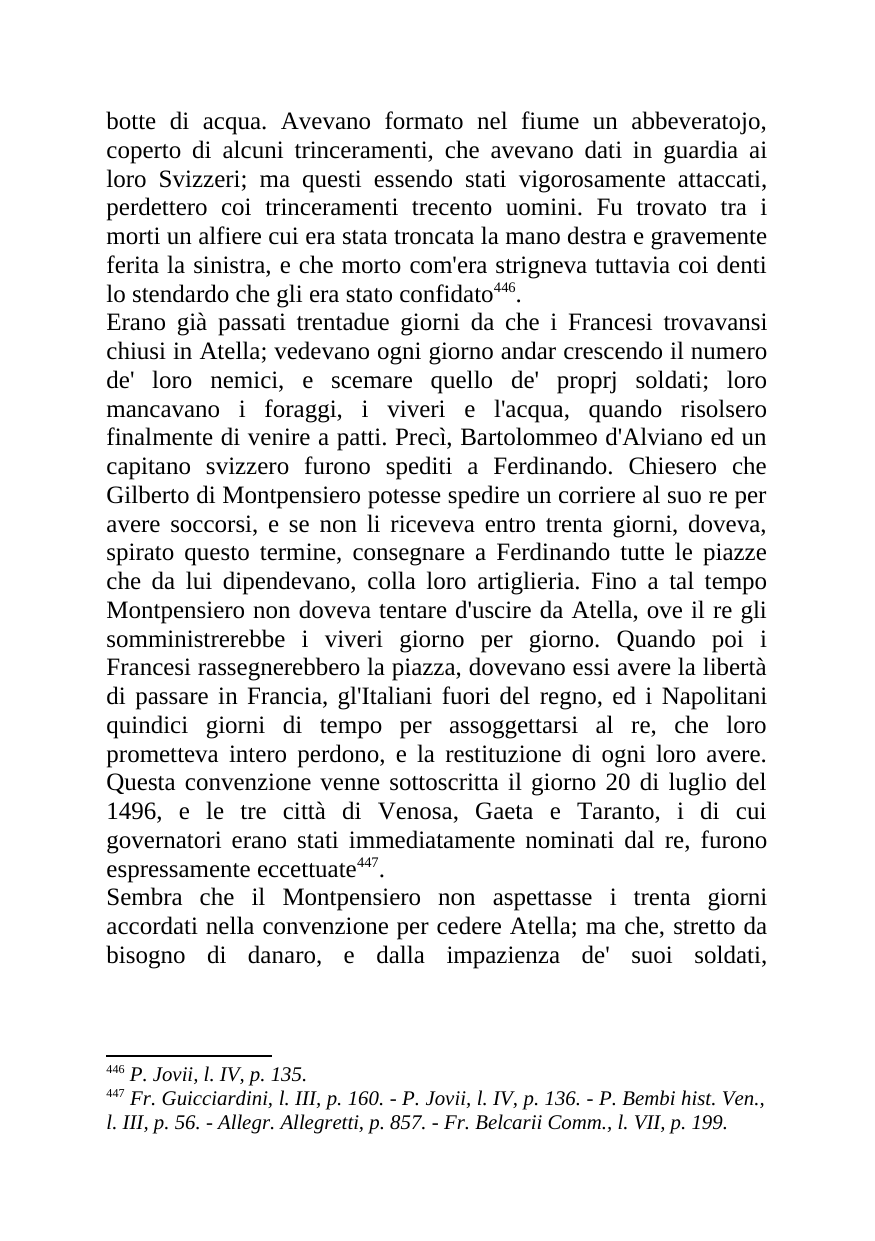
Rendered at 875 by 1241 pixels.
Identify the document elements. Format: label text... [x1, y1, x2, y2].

text Fr. Guicciardini, l. III, p. 160. - P. Jovii, l. IV, p. 136. - P. Bembi hist. Ven., l. III, p. 56. - Allegr. Allegretti, p. 857. - Fr. Belcarii Comm., l. VII, p. 199. [106, 1086, 768, 1134]
text botte di acqua. Avevano formato nel fiume un abbeveratojo, coperto di alcuni trinceramenti, che avevano dati in guardia ai loro Svizzeri; ma questi essendo stati vigorosamente attaccati, perdettero coi trinceramenti trecento uomini. Fu trovato tra i morti un alfiere cui era stata troncata la mano destra e gravemente ferita la sinistra, e che morto com'era strigneva tuttavia coi denti lo stendardo che gli era stato confidato. [106, 106, 768, 307]
text Erano già passati trentadue giorni da che i Francesi trovavansi chiusi in Atella; vedevano ogni giorno andar crescendo il numero de' loro nemici, e scemare quello de' proprj soldati; loro mancavano i foraggi, i viveri e l'acqua, quando risolsero finalmente di venire a patti. Precì, Bartolommeo d'Alviano ed un capitano svizzero furono spediti a Ferdinando. Chiesero che Gilberto di Montpensiero potesse spedire un corriere al suo re per avere soccorsi, e se non li riceveva entro trenta giorni, doveva, spirato questo termine, consegnare a Ferdinando tutte le piazze che da lui dipendevano, colla loro artiglieria. Fino a tal tempo Montpensiero non doveva tentare d'uscire da Atella, ove il re gli somministrerebbe i viveri giorno per giorno. Quando poi i Francesi rassegnerebbero la piazza, dovevano essi avere la libertà di passare in Francia, gl'Italiani fuori del regno, ed i Napolitani quindici giorni di tempo per assoggettarsi al re, che loro prometteva intero perdono, e la restituzione di ogni loro avere. Questa convenzione venne sottoscritta il giorno 20 di luglio del 1496, e le tre città di Venosa, Gaeta e Taranto, i di cui governatori erano stati immediatamente nominati dal re, furono espressamente eccettuate. [106, 307, 768, 882]
text Sembra che il Montpensiero non aspettasse i trenta giorni accordati nella convenzione per cedere Atella; ma che, stretto da bisogno di danaro, e dalla impazienza de' suoi soldati, [106, 882, 768, 969]
text P. Jovii, l. IV, p. 135. [106, 1062, 768, 1086]
